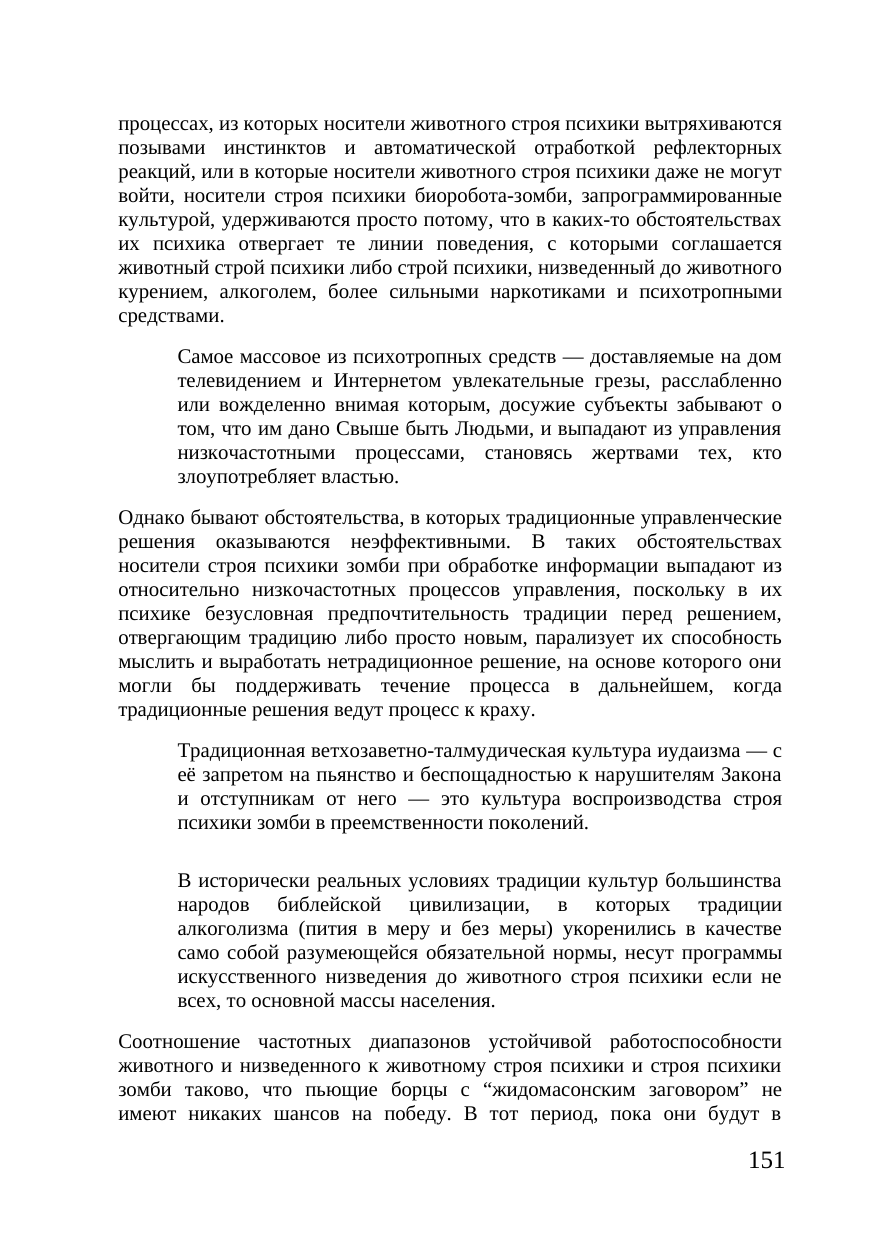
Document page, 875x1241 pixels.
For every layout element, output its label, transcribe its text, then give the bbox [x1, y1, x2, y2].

text Однако бывают обстоятельства, в которых традиционные управленческие решения оказываются неэффективными. В таких обстоятельствах носители строя психики зомби при обработке информации выпадают из относительно низкочастотных процессов управления, поскольку в их психике безусловная предпочтительность традиции перед решением, отвергающим традицию либо просто новым, парализует их способность мыслить и выработать нетрадиционное решение, на основе которого они могли бы поддерживать течение процесса в дальнейшем, когда традиционные решения ведут процесс к краху. [118, 505, 783, 721]
text Самое массовое из психотропных средств — доставляемые на дом телевидением и Интернетом увлекательные грезы, расслабленно или вожделенно внимая которым, досужие субъекты забывают о том, что им дано Свыше быть Людьми, и выпадают из управления низкочастотными процессами, становясь жертвами тех, кто злоупотребляет властью. [177, 344, 783, 488]
text В исторически реальных условиях традиции культур большинства народов библейской цивилизации, в которых традиции алкоголизма (пития в меру и без меры) укоренились в качестве само собой разумеющейся обязательной нормы, несут программы искусственного низведения до животного строя психики если не всех, то основной массы населения. [177, 868, 783, 1012]
text Соотношение частотных диапазонов устойчивой работоспособности животного и низведенного к животному строя психики и строя психики зомби таково, что пьющие борцы с “жидомасонским заговором” не имеют никаких шансов на победу. В тот период, пока они будут в [118, 1029, 783, 1125]
text Традиционная ветхозаветно-талмудическая культура иудаизма — с её запретом на пьянство и беспощадностью к нарушителям Закона и отступникам от него — это культура воспроизводства строя психики зомби в преемственности поколений. [177, 738, 783, 834]
text процессах, из которых носители животного строя психики вытряхиваются позывами инстинктов и автоматической отработкой рефлекторных реакций, или в которые носители животного строя психики даже не могут войти, носители строя психики биоробота-зомби, запрограммированные культурой, удерживаются просто потому, что в каких-то обстоятельствах их психика отвергает те линии поведения, с которыми соглашается животный строй психики либо строй психики, низведенный до животного курением, алкоголем, более сильными наркотиками и психотропными средствами. [118, 111, 783, 327]
